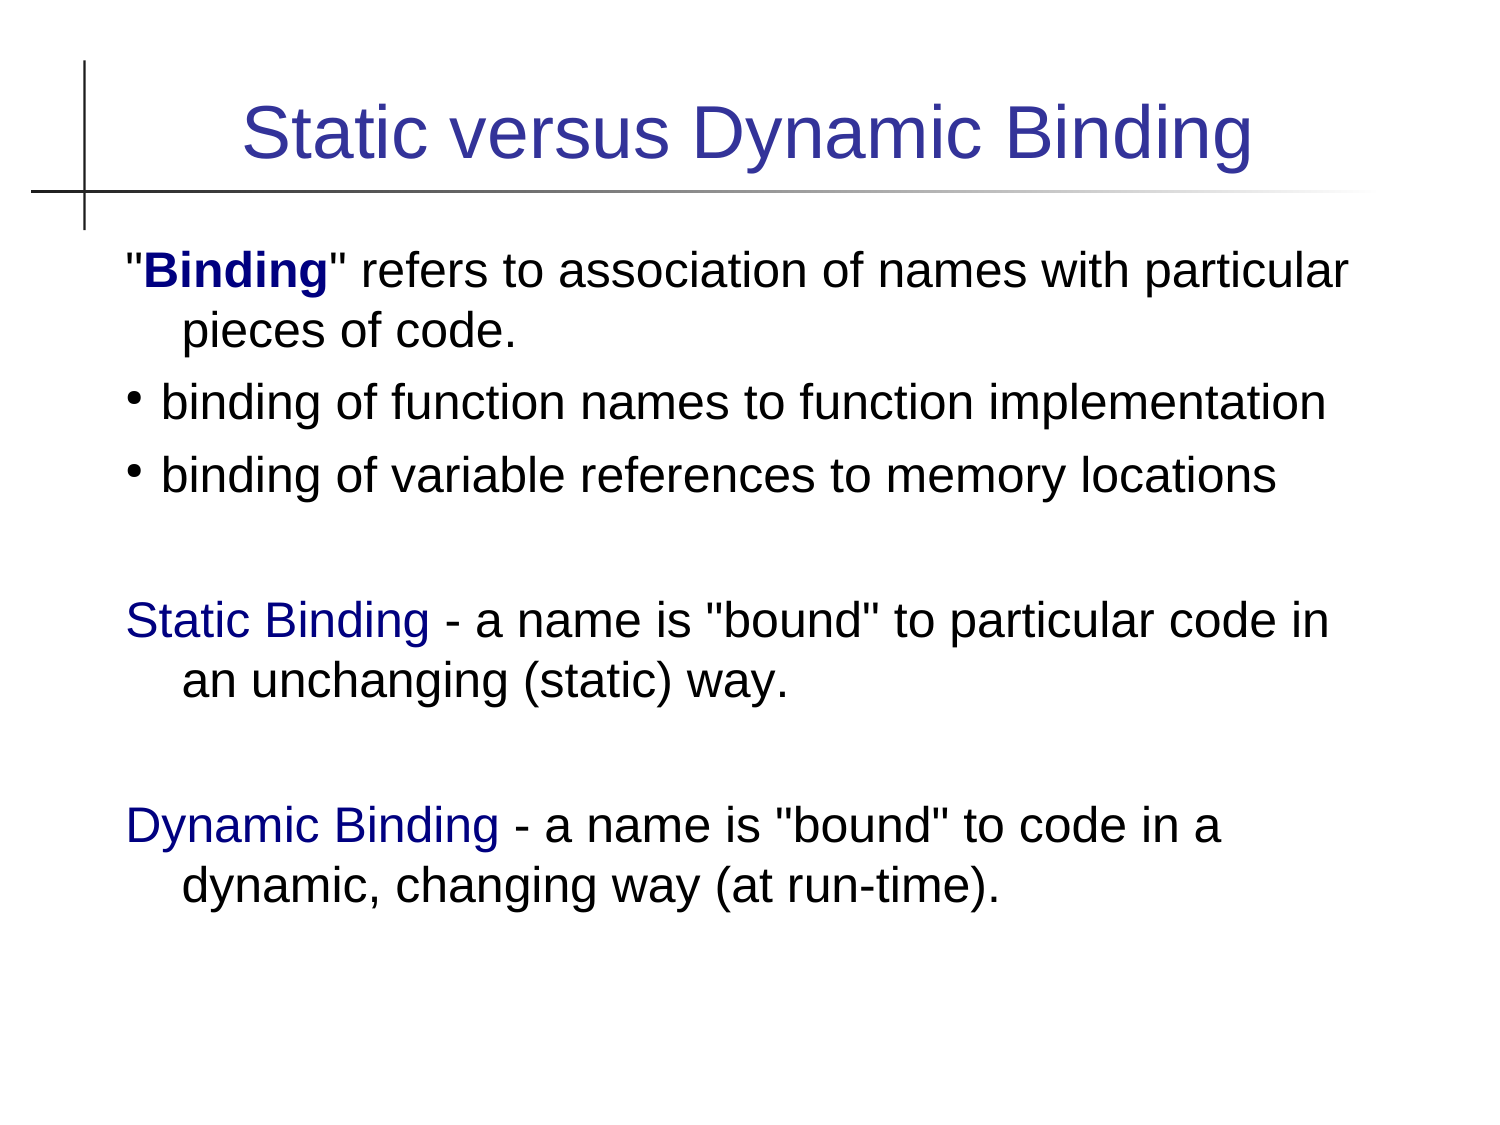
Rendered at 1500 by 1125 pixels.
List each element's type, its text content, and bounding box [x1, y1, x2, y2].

list "Binding" refers to association of names with particular pieces of code. binding of function names to function implementation binding of variable references to memory locations Static Binding - a name is "bound" to particular code in an unchanging (static) way. Dynamic Binding - a name is "bound" to code in a dynamic, changing way (at run-time). [110, 229, 1408, 960]
title Static versus Dynamic Binding [100, 42, 1397, 182]
